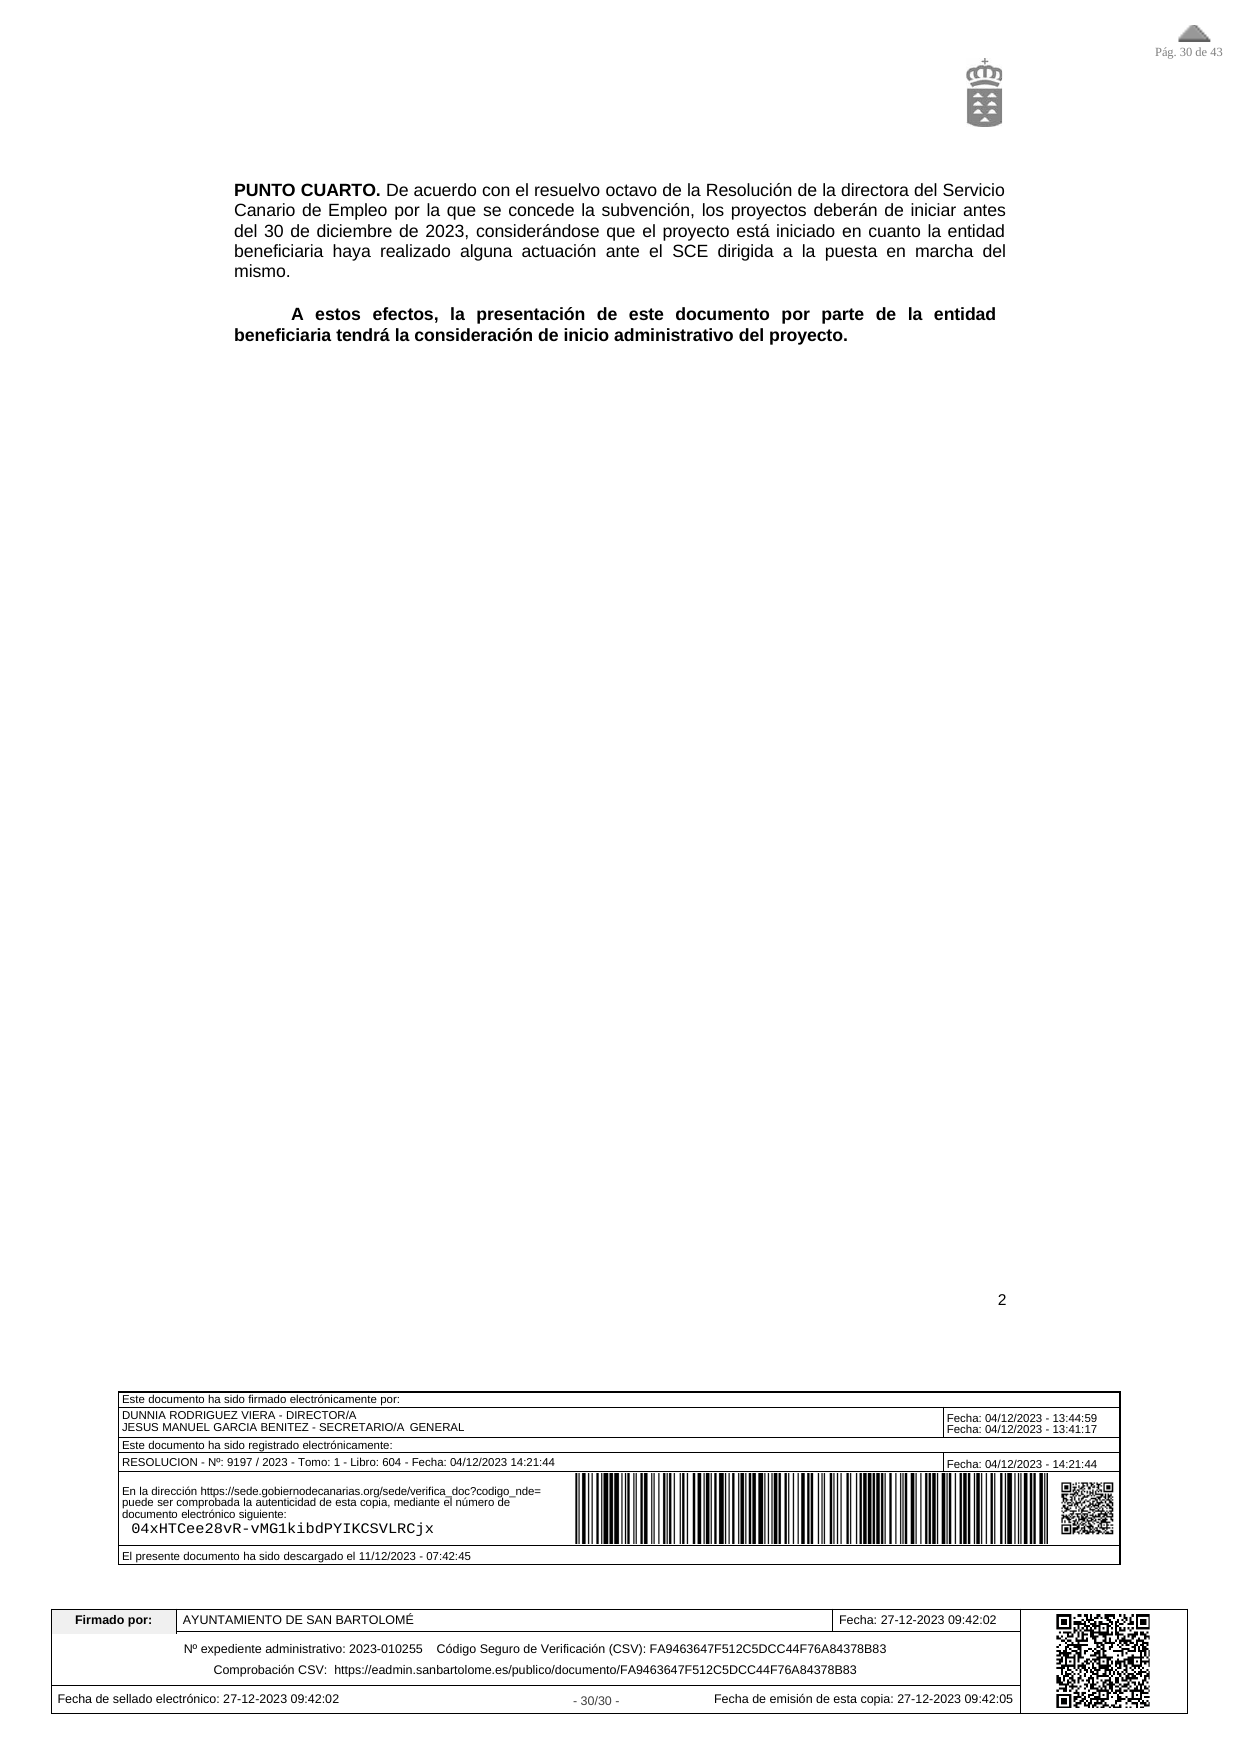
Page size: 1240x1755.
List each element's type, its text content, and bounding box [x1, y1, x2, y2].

text 2 [42, 1290, 1006, 1308]
table_cell Este documento ha sido registrado electrónicamente: [119, 1438, 1119, 1452]
table_header [1021, 1610, 1187, 1713]
table_cell RESOLUCION - Nº: 9197 / 2023 - Tomo: 1 - Libro: 604 - Fecha: 04/12/2023 14:21:44 [119, 1453, 943, 1471]
text PUNTO CUARTO. De acuerdo con el resuelvo octavo de la Resolución de la directora del Servicio Canario de Empleo por la que se concede la subvención, los proyectos deberán de iniciar antes del 30 de diciembre de 2023, considerándose que el proyecto está iniciado en cuanto la entidad beneficiaria haya realizado alguna actuación ante el SCE dirigida a la puesta en marcha del mismo. [234, 179, 1006, 282]
text A estos efectos, la presentación de este documento por parte de la entidad beneficiaria tendrá la consideración de inicio administrativo del proyecto. [234, 304, 1091, 345]
table_header AYUNTAMIENTO DE SAN BARTOLOMÉ [177, 1610, 832, 1631]
table_header Firmado por: [52, 1610, 176, 1631]
table_header Fecha: 27-12-2023 09:42:02 [833, 1610, 1020, 1631]
table_cell Fecha de sellado electrónico: 27-12-2023 09:42:02 - 30/30 - Fecha de emisión de esta copia: 27-12-2023 09:42:05 [52, 1686, 1020, 1713]
table_cell DUNNIA RODRIGUEZ VIERA - DIRECTOR/A JESUS MANUEL GARCIA BENITEZ - SECRETARIO/A GENERAL [119, 1408, 943, 1437]
table_cell El presente documento ha sido descargado el 11/12/2023 - 07:42:45 [119, 1546, 1119, 1564]
table_cell Nº expediente administrativo: 2023-010255 Código Seguro de Verificación (CSV): FA9463647F512C5DCC44F76A84378B83 Comprobación CSV: https://eadmin.sanbartolome.es/publico/documento/FA9463647F512C5DCC44F76A84378B83 [52, 1632, 1020, 1685]
table_cell Fecha: 04/12/2023 - 13:44:59 Fecha: 04/12/2023 - 13:41:17 [944, 1408, 1119, 1437]
table_cell En la dirección https://sede.gobiernodecanarias.org/sede/verifica_doc?codigo_nde= puede ser comprobada la autenticidad de esta copia, mediante el número de documento electrónico siguiente: 04xHTCee28vR-vMG1kibdPYIKCSVLRCjx [119, 1472, 1119, 1545]
table_header Este documento ha sido firmado electrónicamente por: [119, 1393, 1119, 1407]
table_cell Fecha: 04/12/2023 - 14:21:44 [944, 1453, 1119, 1471]
